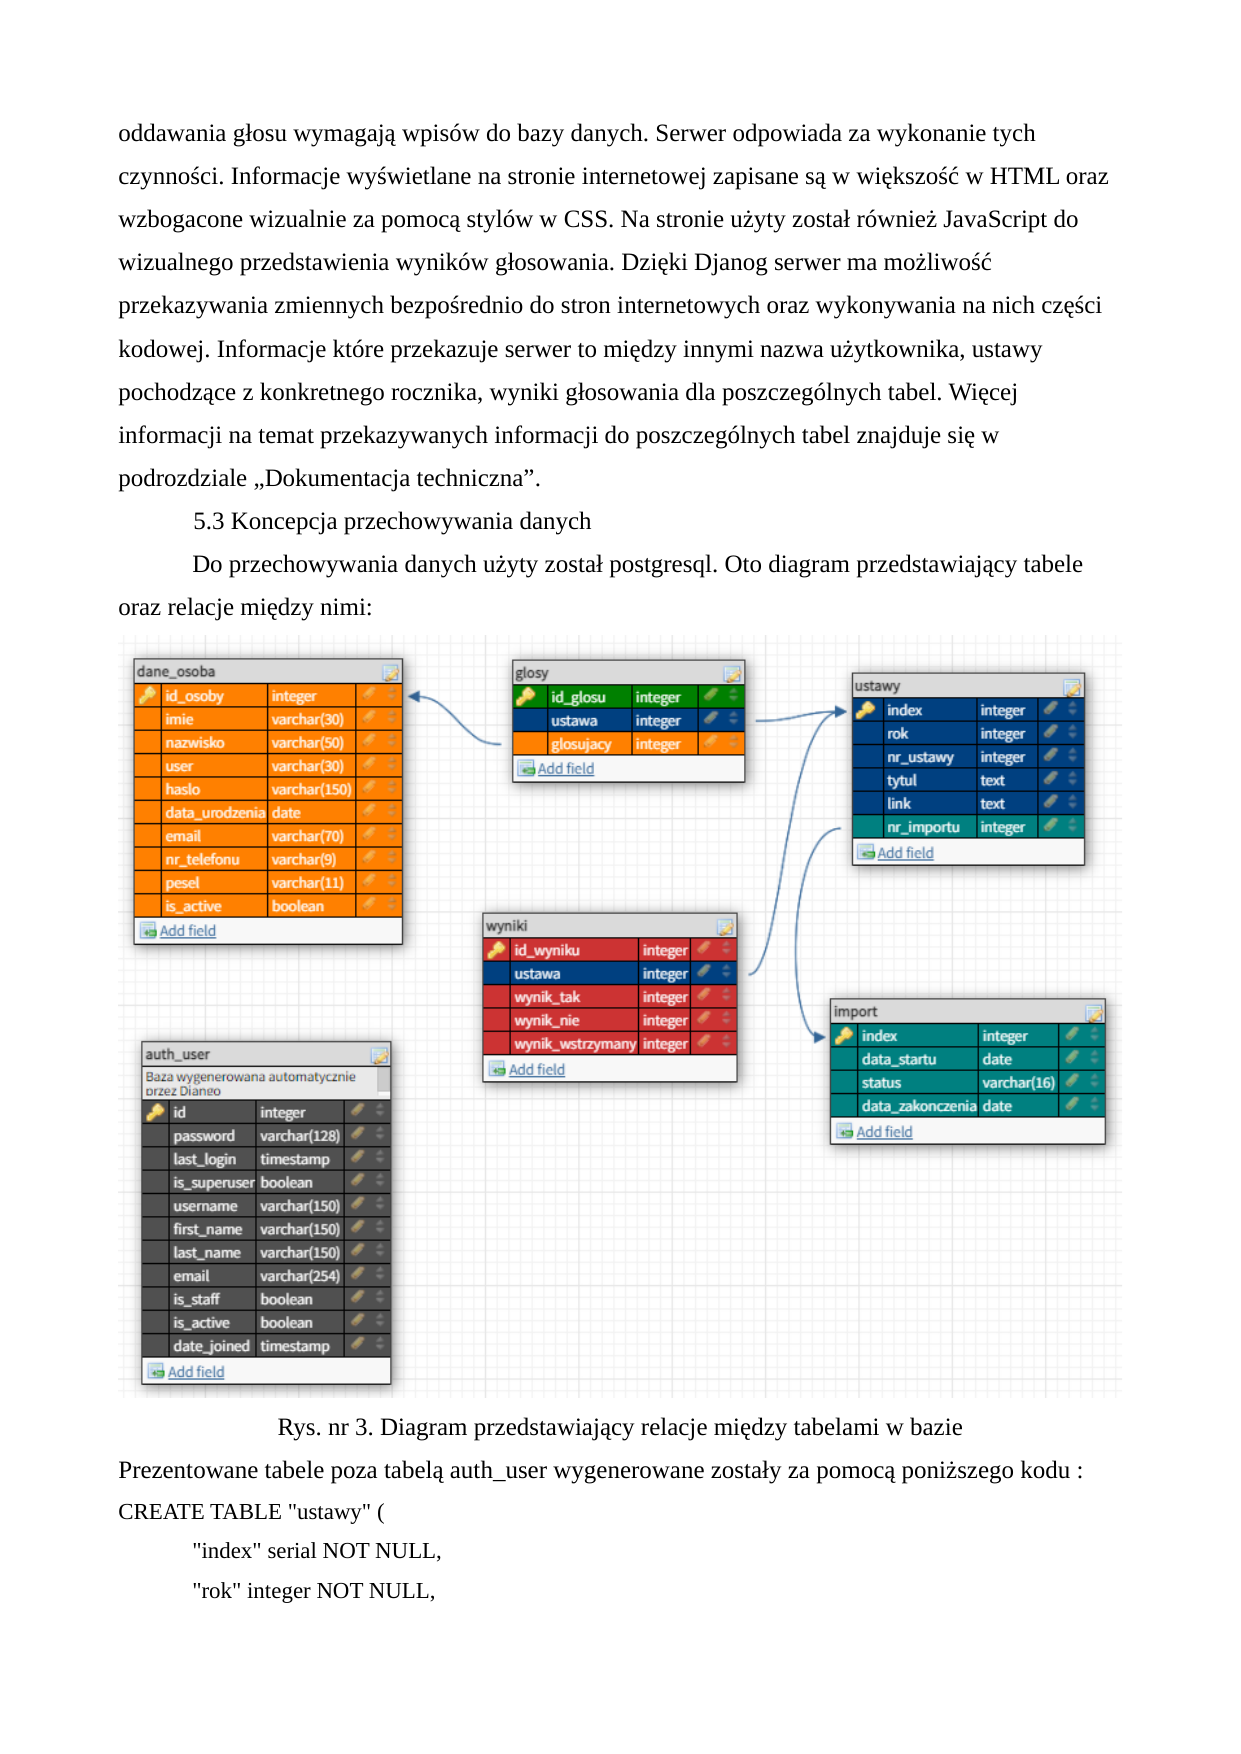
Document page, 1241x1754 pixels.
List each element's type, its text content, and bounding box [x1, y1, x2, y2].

text "rok" integer NOT NULL, [118, 1577, 1122, 1603]
text Prezentowane tabele poza tabelą auth_user wygenerowane zostały za pomocą poniższego kodu : [118, 1455, 1122, 1483]
text oddawania głosu wymagają wpisów do bazy danych. Serwer odpowiada za wykonanie tych czynności. Informacje wyświetlane na stronie internetowej zapisane są w większość w HTML oraz wzbogacone wizualnie za pomocą stylów w CSS. Na stronie użyty został również JavaScript do wizualnego przedstawienia wyników głosowania. Dzięki Djanog serwer ma możliwość przekazywania zmiennych bezpośrednio do stron internetowych oraz wykonywania na nich części kodowej. Informacje które przekazuje serwer to między innymi nazwa użytkownika, ustawy pochodzące z konkretnego rocznika, wyniki głosowania dla poszczególnych tabel. Więcej informacji na temat przekazywanych informacji do poszczególnych tabel znajduje się w podrozdziale „Dokumentacja techniczna”. [118, 118, 1122, 492]
text CREATE TABLE "ustawy" ( [118, 1498, 1122, 1524]
text "index" serial NOT NULL, [118, 1537, 1122, 1564]
list Koncepcja przechowywania danych [193, 506, 1122, 535]
picture [118, 635, 1123, 1398]
text Rys. nr 3. Diagram przedstawiający relacje między tabelami w bazie [118, 1398, 1122, 1440]
text Do przechowywania danych użyty został postgresql. Oto diagram przedstawiający tabele oraz relacje między nimi: [118, 549, 1122, 621]
